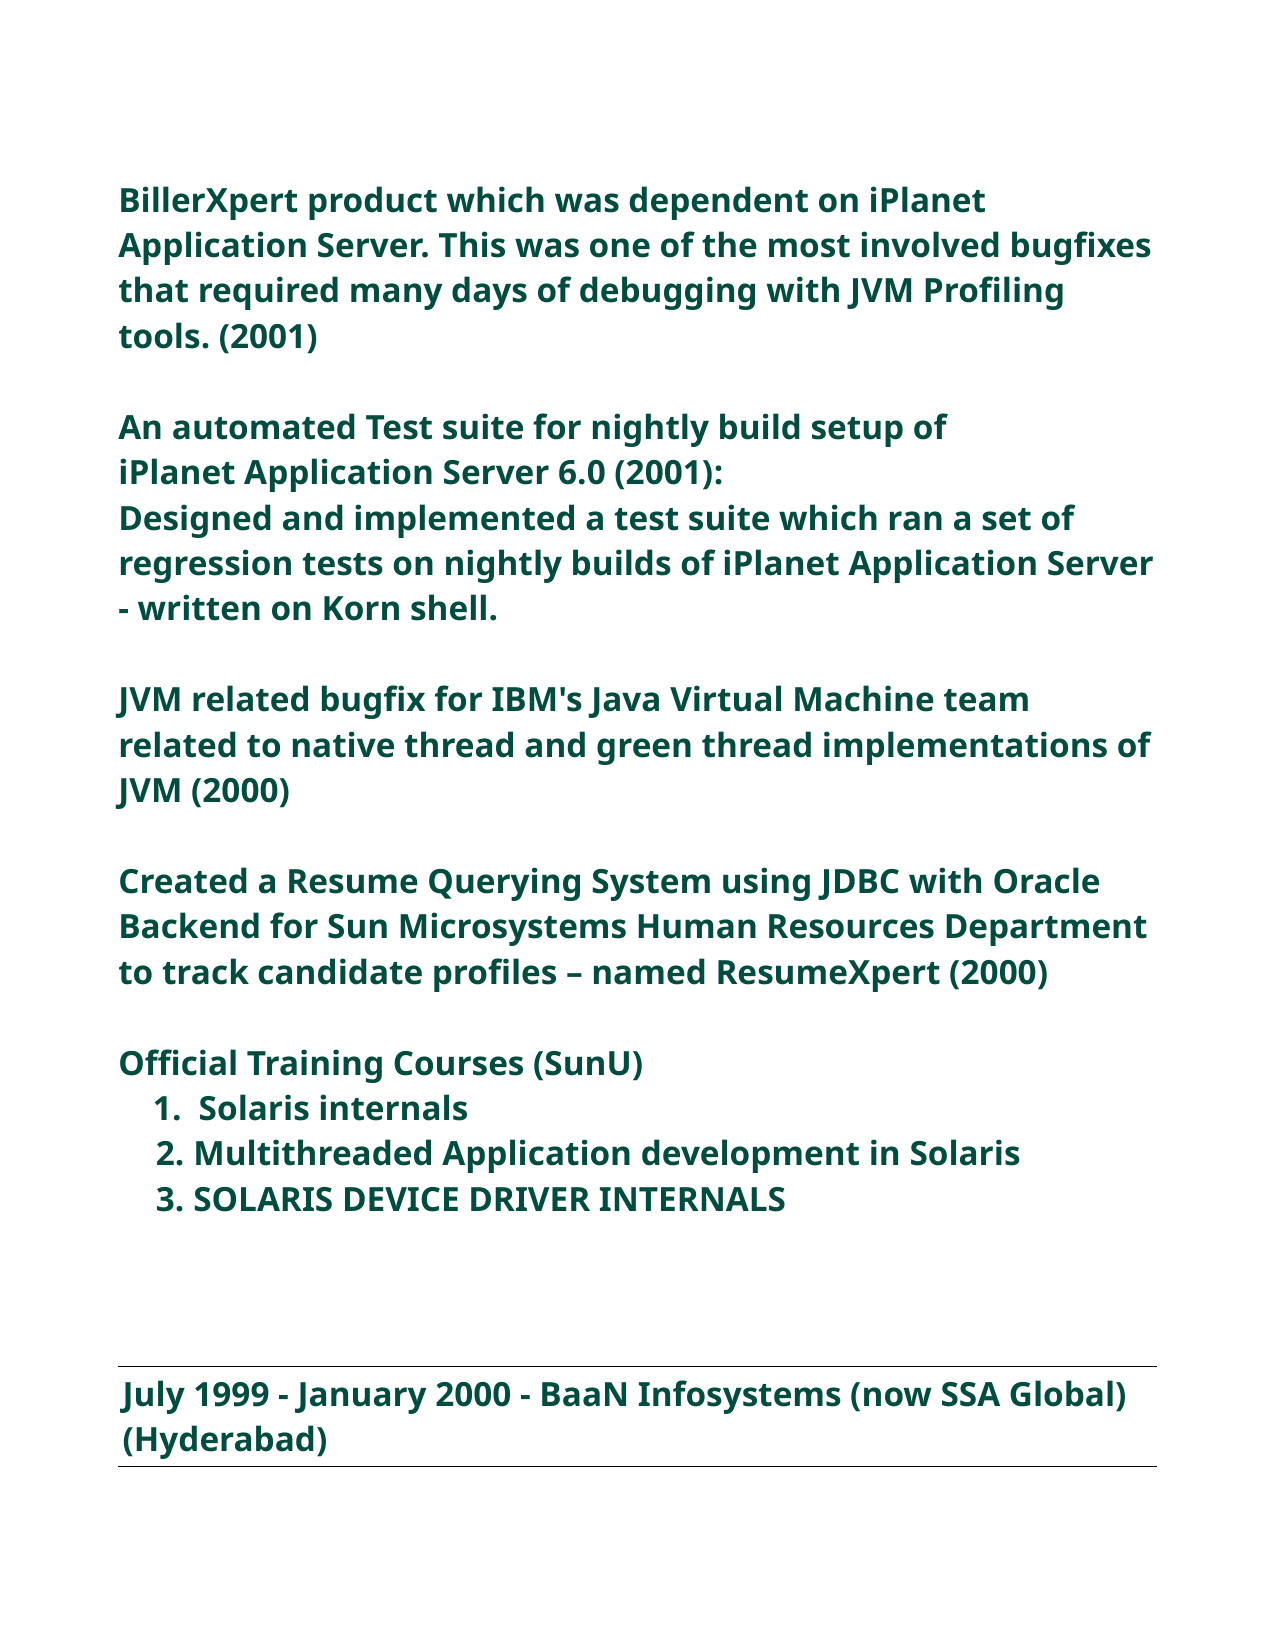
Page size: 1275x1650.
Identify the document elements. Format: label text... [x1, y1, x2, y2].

text An automated Test suite for nightly build setup of [118, 403, 1157, 449]
text iPlanet Application Server 6.0 (2001): [118, 449, 1157, 494]
text JVM related bugfix for IBM's Java Virtual Machine team related to native thread and green thread implementations of JVM (2000) [118, 676, 1157, 812]
text 1. Solaris internals [118, 1085, 1157, 1130]
list Multithreaded Application development in Solaris [156, 1130, 1157, 1176]
text Official Training Courses (SunU) [118, 1039, 1157, 1085]
text BillerXpert product which was dependent on iPlanet Application Server. This was one of the most involved bugfixes that required many days of debugging with JVM Profiling tools. (2001) [118, 176, 1157, 358]
list SOLARIS DEVICE DRIVER INTERNALS [156, 1176, 1157, 1221]
text Designed and implemented a test suite which ran a set of regression tests on nightly builds of iPlanet Application Server - written on Korn shell. [118, 494, 1157, 631]
text July 1999 - January 2000 - BaaN Infosystems (now SSA Global) (Hyderabad) [118, 1367, 1157, 1466]
text Created a Resume Querying System using JDBC with Oracle Backend for Sun Microsystems Human Resources Department to track candidate profiles – named ResumeXpert (2000) [118, 858, 1157, 994]
